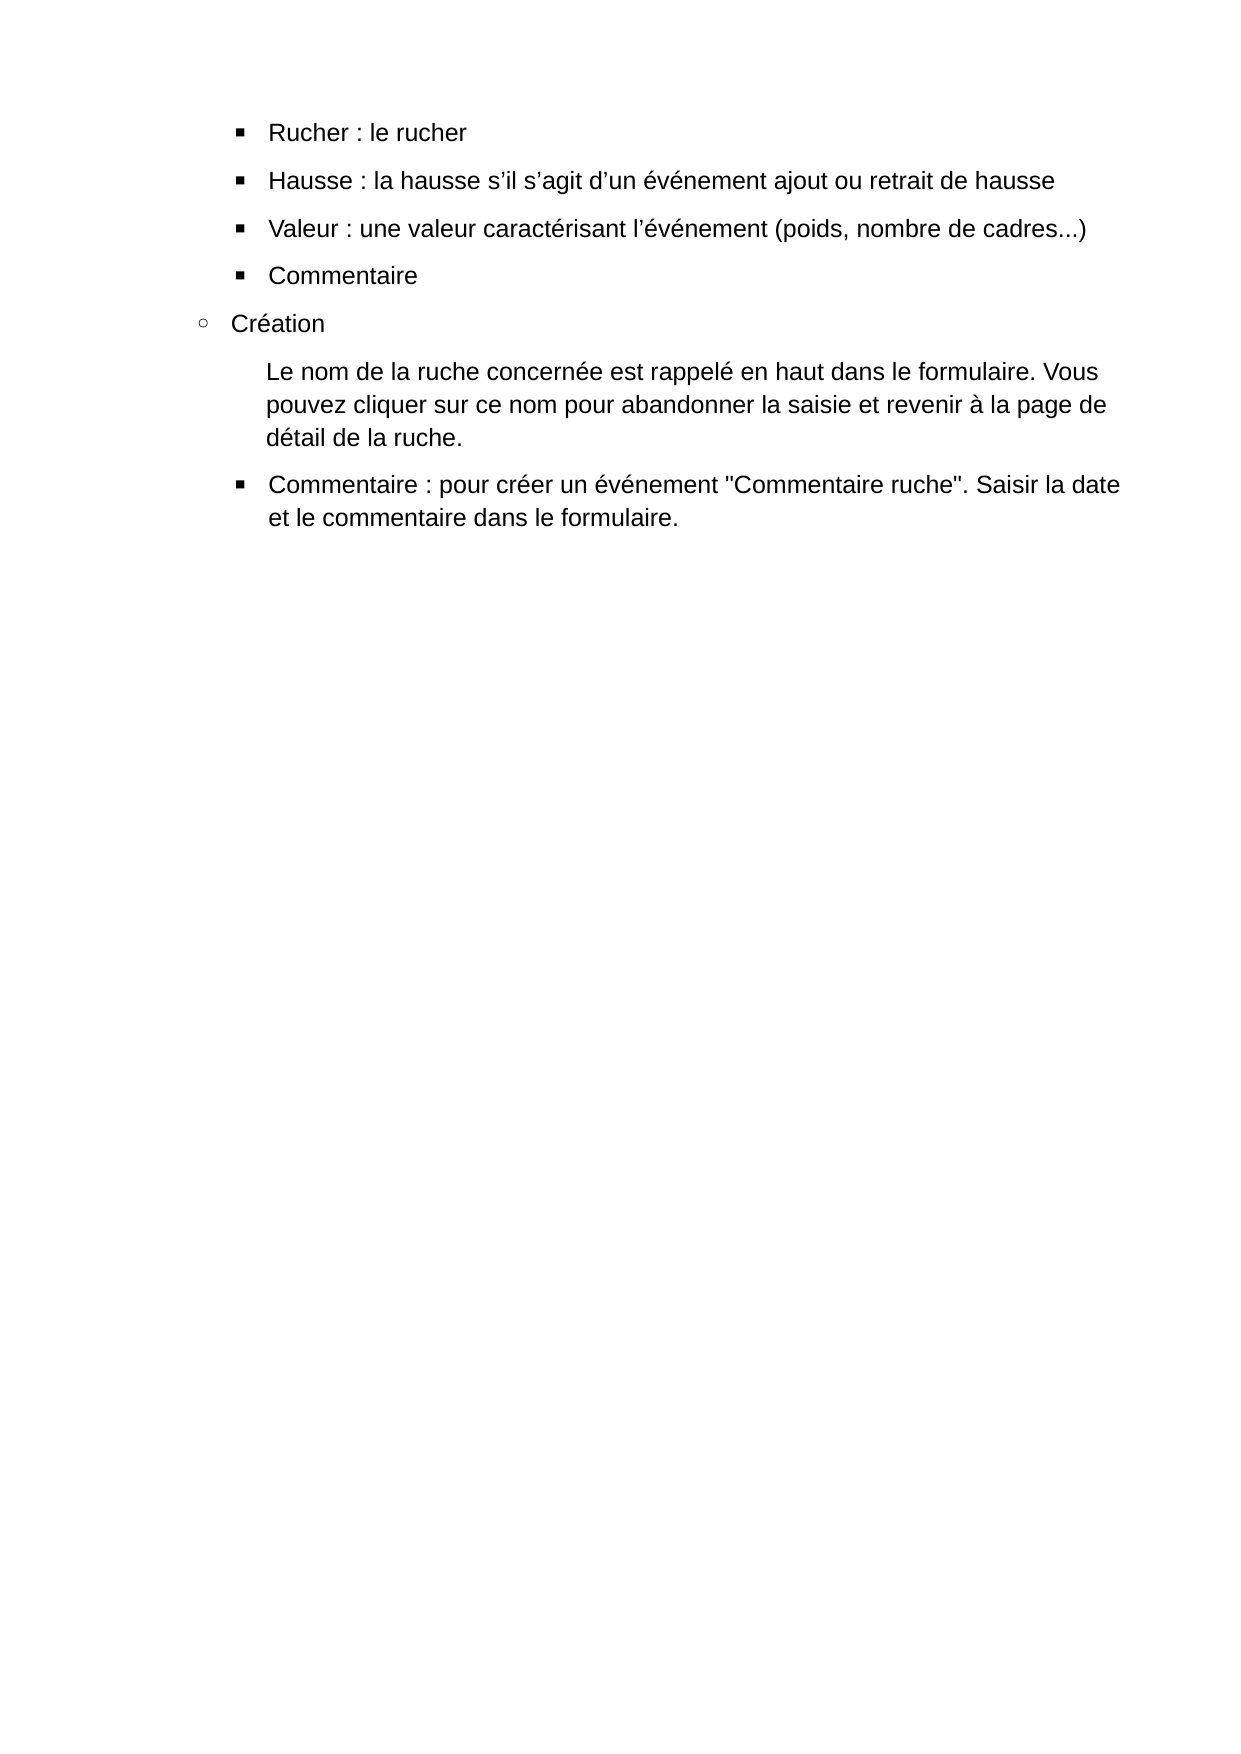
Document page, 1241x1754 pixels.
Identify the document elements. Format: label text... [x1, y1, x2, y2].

list Valeur : une valeur caractérisant l’événement (poids, nombre de cadres...) [231, 213, 1122, 242]
text Le nom de la ruche concernée est rappelé en haut dans le formulaire. Vous pouvez cliquer sur ce nom pour abandonner la saisie et revenir à la page de détail de la ruche. [266, 357, 1122, 451]
list Commentaire [231, 261, 1122, 290]
list Hausse : la hausse s’il s’agit d’un événement ajout ou retrait de hausse [231, 166, 1122, 195]
list Création [193, 309, 1122, 338]
list Rucher : le rucher [231, 118, 1122, 147]
list Commentaire : pour créer un événement "Commentaire ruche". Saisir la date et le commentaire dans le formulaire. [231, 470, 1122, 532]
